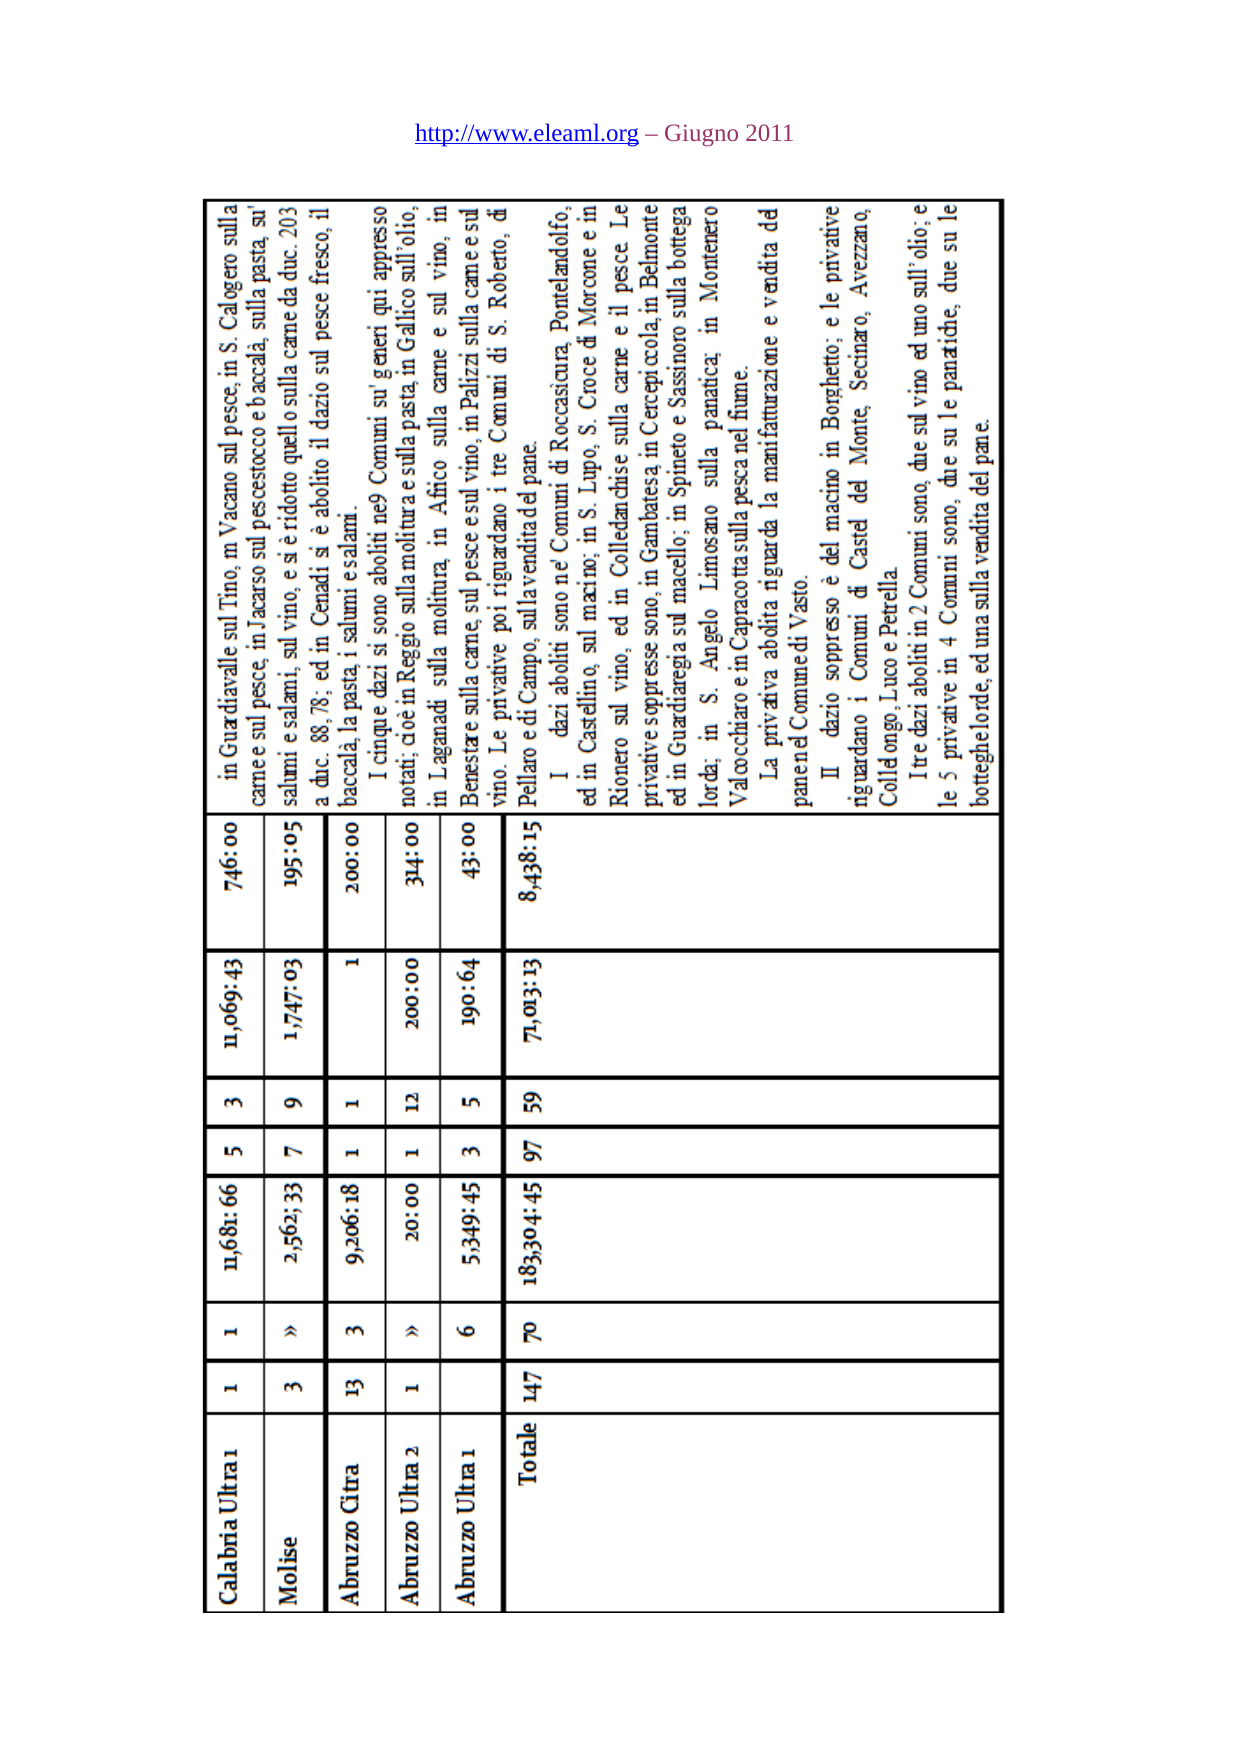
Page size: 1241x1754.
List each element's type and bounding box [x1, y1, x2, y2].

picture [202, 176, 1038, 1613]
